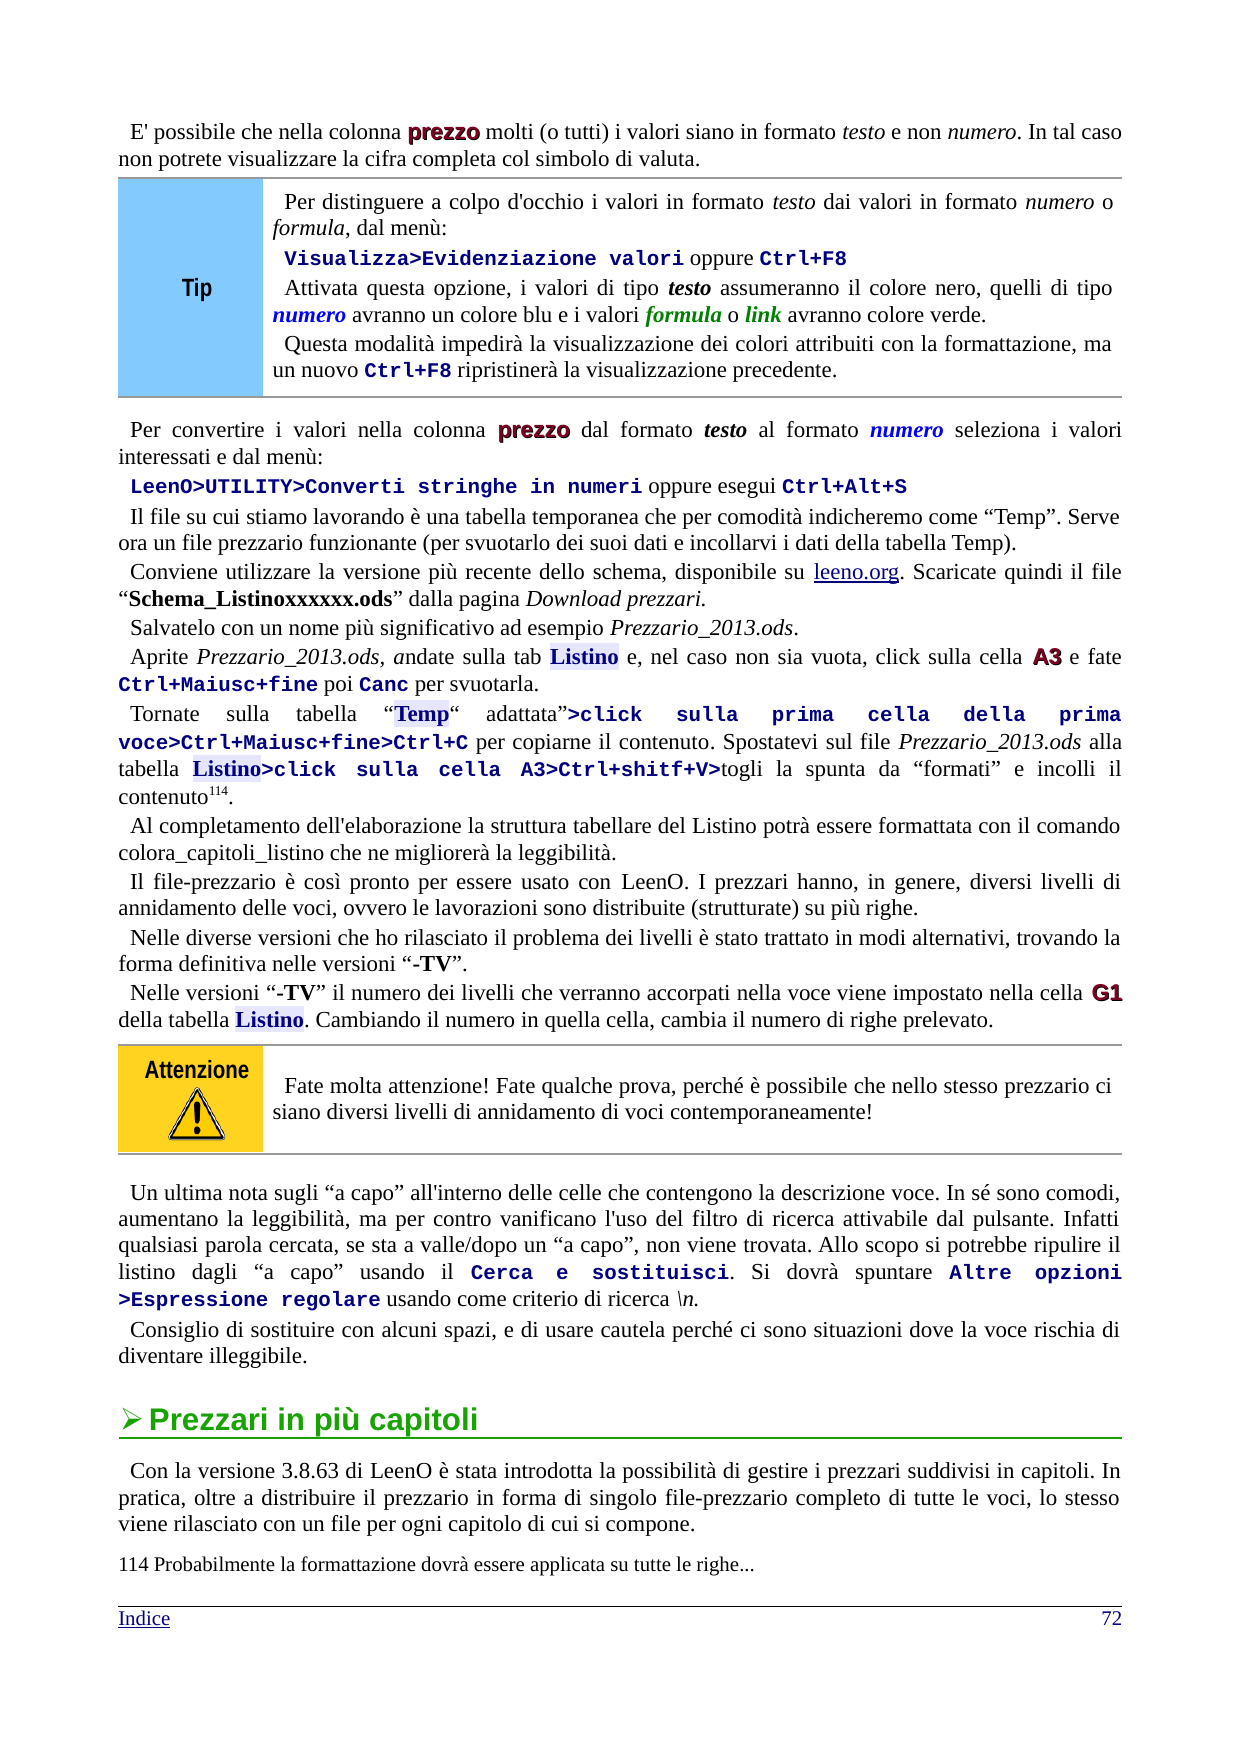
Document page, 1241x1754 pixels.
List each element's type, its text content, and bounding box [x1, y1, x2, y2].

text LeenO>UTILITY>Converti stringhe in numeri oppure esegui Ctrl+Alt+S [118, 472, 1122, 500]
text E' possibile che nella colonna prezzo molti (o tutti) i valori siano in formato testo e non numero. In tal caso non potrete visualizzare la cifra completa col simbolo di valuta. [118, 118, 1122, 171]
text Salvatelo con un nome più significativo ad esempio Prezzario_2013.ods. [118, 614, 1122, 640]
table_header Per distinguere a colpo d'occhio i valori in formato testo dai valori in formato numero o formula, dal menù: Visualizza>Evidenziazione valori oppure Ctrl+F8 Attivata questa opzione, i valori di tipo testo assumeranno il colore nero, quelli di tipo numero avranno un colore blu e i valori formula o link avranno colore verde. Questa modalità impedirà la visualizzazione dei colori attribuiti con la formattazione, ma un nuovo Ctrl+F8 ripristinerà la visualizzazione precedente. [264, 179, 1122, 396]
text Un ultima nota sugli “a capo” all'interno delle celle che contengono la descrizione voce. In sé sono comodi, aumentano la leggibilità, ma per contro vanificano l'uso del filtro di ricerca attivabile dal pulsante. Infatti qualsiasi parola cercata, se sta a valle/dopo un “a capo”, non viene trovata. Allo scopo si potrebbe ripulire il listino dagli “a capo” usando il Cerca e sostituisci. Si dovrà spuntare Altre opzioni >Espressione regolare usando come criterio di ricerca \n. [118, 1179, 1122, 1313]
text Tornate sulla tabella “Temp“ adattata”>click sulla prima cella della prima voce>Ctrl+Maiusc+fine>Ctrl+C per copiarne il contenuto. Spostatevi sul file Prezzario_2013.ods alla tabella Listino>click sulla cella A3>Ctrl+shitf+V>togli la spunta da “formati” e incolli il contenuto. [118, 700, 1122, 809]
table_header Attenzione [118, 1046, 263, 1152]
text Per convertire i valori nella colonna prezzo dal formato testo al formato numero seleziona i valori interessati e dal menù: [118, 416, 1122, 469]
subtitle Prezzari in più capitoli [119, 1401, 1122, 1437]
text Conviene utilizzare la versione più recente dello schema, disponibile su leeno.org. Scaricate quindi il file “Schema_Listinoxxxxxx.ods” dalla pagina Download prezzari. [118, 558, 1122, 611]
text Probabilmente la formattazione dovrà essere applicata su tutte le righe... [118, 1552, 1122, 1576]
text Il file su cui stiamo lavorando è una tabella temporanea che per comodità indicheremo come “Temp”. Serve ora un file prezzario funzionante (per svuotarlo dei suoi dati e incollarvi i dati della tabella Temp). [118, 503, 1122, 555]
text Aprite Prezzario_2013.ods, andate sulla tab Listino e, nel caso non sia vuota, click sulla cella A3 e fate Ctrl+Maiusc+fine poi Canc per svuotarla. [118, 643, 1122, 697]
table_header Tip [118, 179, 263, 396]
text Con la versione 3.8.63 di LeenO è stata introdotta la possibilità di gestire i prezzari suddivisi in capitoli. In pratica, oltre a distribuire il prezzario in forma di singolo file-prezzario completo di tutte le voci, lo stesso viene rilasciato con un file per ogni capitolo di cui si compone. [118, 1458, 1122, 1537]
table_header Fate molta attenzione! Fate qualche prova, perché è possibile che nello stesso prezzario ci siano diversi livelli di annidamento di voci contemporaneamente! [264, 1046, 1122, 1152]
text Al completamento dell'elaborazione la struttura tabellare del Listino potrà essere formattata con il comando colora_capitoli_listino che ne migliorerà la leggibilità. [118, 812, 1122, 865]
text Nelle diverse versioni che ho rilasciato il problema dei livelli è stato trattato in modi alternativi, trovando la forma definitiva nelle versioni “-TV”. [118, 923, 1122, 976]
text Consiglio di sostituire con alcuni spazi, e di usare cautela perché ci sono situazioni dove la voce rischia di diventare illeggibile. [118, 1316, 1122, 1369]
picture [164, 1083, 229, 1144]
text Nelle versioni “-TV” il numero dei livelli che verranno accorpati nella voce viene impostato nella cella G1 della tabella Listino. Cambiando il numero in quella cella, cambia il numero di righe prelevato. [118, 979, 1122, 1032]
text Il file-prezzario è così pronto per essere usato con LeenO. I prezzari hanno, in genere, diversi livelli di annidamento delle voci, ovvero le lavorazioni sono distribuite (strutturate) su più righe. [118, 868, 1122, 921]
